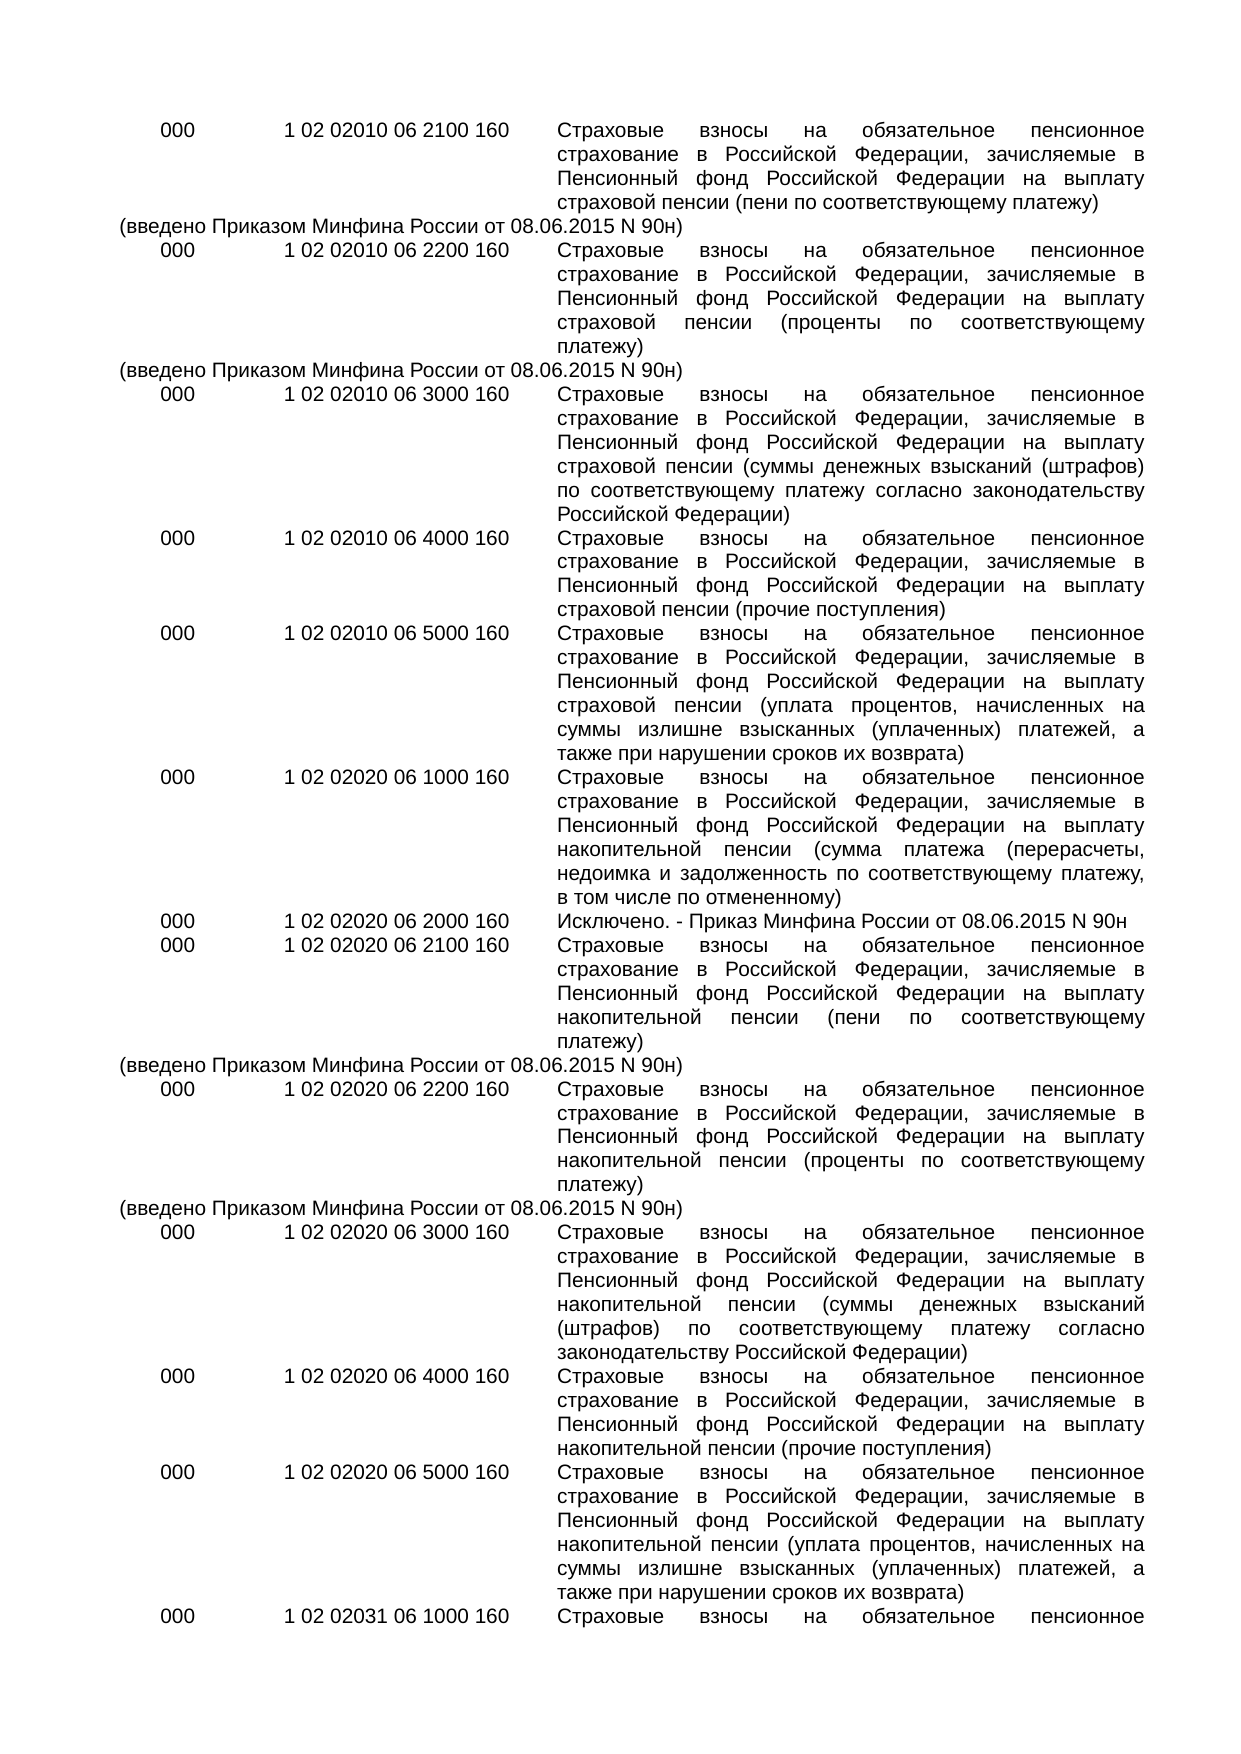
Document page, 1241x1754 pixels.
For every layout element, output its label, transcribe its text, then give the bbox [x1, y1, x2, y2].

table_cell 1 02 02010 06 4000 160 [237, 525, 556, 621]
table_cell 000 [118, 525, 237, 621]
table_cell Страховые взносы на обязательное пенсионное страхование в Российской Федерации, зачисляемые в Пенсионный фонд Российской Федерации на выплату накопительной пенсии (проценты по соответствующему платежу) [556, 1076, 1146, 1196]
table_cell 000 [118, 238, 237, 358]
table_cell Исключено. - Приказ Минфина России от 08.06.2015 N 90н [556, 909, 1146, 933]
table_cell (введено Приказом Минфина России от 08.06.2015 N 90н) [118, 1053, 1146, 1076]
table_cell Страховые взносы на обязательное пенсионное страхование в Российской Федерации, зачисляемые в Пенсионный фонд Российской Федерации на выплату накопительной пенсии (уплата процентов, начисленных на суммы излишне взысканных (уплаченных) платежей, а также при нарушении сроков их возврата) [556, 1460, 1146, 1603]
table_cell 1 02 02031 06 1000 160 [237, 1604, 556, 1627]
table_cell Страховые взносы на обязательное пенсионное страхование в Российской Федерации, зачисляемые в Пенсионный фонд Российской Федерации на выплату накопительной пенсии (суммы денежных взысканий (штрафов) по соответствующему платежу согласно законодательству Российской Федерации) [556, 1220, 1146, 1364]
table_cell 1 02 02010 06 2100 160 [237, 118, 556, 214]
table_cell Страховые взносы на обязательное пенсионное страхование в Российской Федерации, зачисляемые в Пенсионный фонд Российской Федерации на выплату страховой пенсии (уплата процентов, начисленных на суммы излишне взысканных (уплаченных) платежей, а также при нарушении сроков их возврата) [556, 621, 1146, 765]
table_cell Страховые взносы на обязательное пенсионное страхование в Российской Федерации, зачисляемые в Пенсионный фонд Российской Федерации на выплату накопительной пенсии (сумма платежа (перерасчеты, недоимка и задолженность по соответствующему платежу, в том числе по отмененному) [556, 765, 1146, 909]
table_cell (введено Приказом Минфина России от 08.06.2015 N 90н) [118, 214, 1146, 238]
table_cell 1 02 02010 06 3000 160 [237, 382, 556, 525]
table_cell Страховые взносы на обязательное пенсионное страхование в Российской Федерации, зачисляемые в Пенсионный фонд Российской Федерации на выплату страховой пенсии (проценты по соответствующему платежу) [556, 238, 1146, 358]
table_cell 1 02 02020 06 2200 160 [237, 1076, 556, 1196]
table_cell 000 [118, 382, 237, 525]
table_cell 000 [118, 1076, 237, 1196]
table_cell 000 [118, 1460, 237, 1603]
table_cell 000 [118, 765, 237, 909]
table_cell 000 [118, 909, 237, 933]
table_cell Страховые взносы на обязательное пенсионное [556, 1604, 1146, 1627]
table_cell Страховые взносы на обязательное пенсионное страхование в Российской Федерации, зачисляемые в Пенсионный фонд Российской Федерации на выплату накопительной пенсии (пени по соответствующему платежу) [556, 933, 1146, 1052]
table_cell 000 [118, 1220, 237, 1364]
table_cell 000 [118, 118, 237, 214]
table_cell 1 02 02020 06 2100 160 [237, 933, 556, 1052]
table_cell Страховые взносы на обязательное пенсионное страхование в Российской Федерации, зачисляемые в Пенсионный фонд Российской Федерации на выплату страховой пенсии (прочие поступления) [556, 525, 1146, 621]
table_cell 1 02 02020 06 2000 160 [237, 909, 556, 933]
table_cell 000 [118, 1604, 237, 1627]
table_cell 1 02 02020 06 5000 160 [237, 1460, 556, 1603]
table_cell Страховые взносы на обязательное пенсионное страхование в Российской Федерации, зачисляемые в Пенсионный фонд Российской Федерации на выплату накопительной пенсии (прочие поступления) [556, 1364, 1146, 1460]
table_cell 1 02 02020 06 4000 160 [237, 1364, 556, 1460]
table_cell (введено Приказом Минфина России от 08.06.2015 N 90н) [118, 358, 1146, 382]
table_cell 000 [118, 621, 237, 765]
table_cell 1 02 02020 06 1000 160 [237, 765, 556, 909]
table_cell (введено Приказом Минфина России от 08.06.2015 N 90н) [118, 1196, 1146, 1220]
table_cell Страховые взносы на обязательное пенсионное страхование в Российской Федерации, зачисляемые в Пенсионный фонд Российской Федерации на выплату страховой пенсии (суммы денежных взысканий (штрафов) по соответствующему платежу согласно законодательству Российской Федерации) [556, 382, 1146, 525]
table_cell Страховые взносы на обязательное пенсионное страхование в Российской Федерации, зачисляемые в Пенсионный фонд Российской Федерации на выплату страховой пенсии (пени по соответствующему платежу) [556, 118, 1146, 214]
table_cell 1 02 02010 06 5000 160 [237, 621, 556, 765]
table_cell 000 [118, 1364, 237, 1460]
table_cell 1 02 02020 06 3000 160 [237, 1220, 556, 1364]
table_cell 1 02 02010 06 2200 160 [237, 238, 556, 358]
table_cell 000 [118, 933, 237, 1052]
